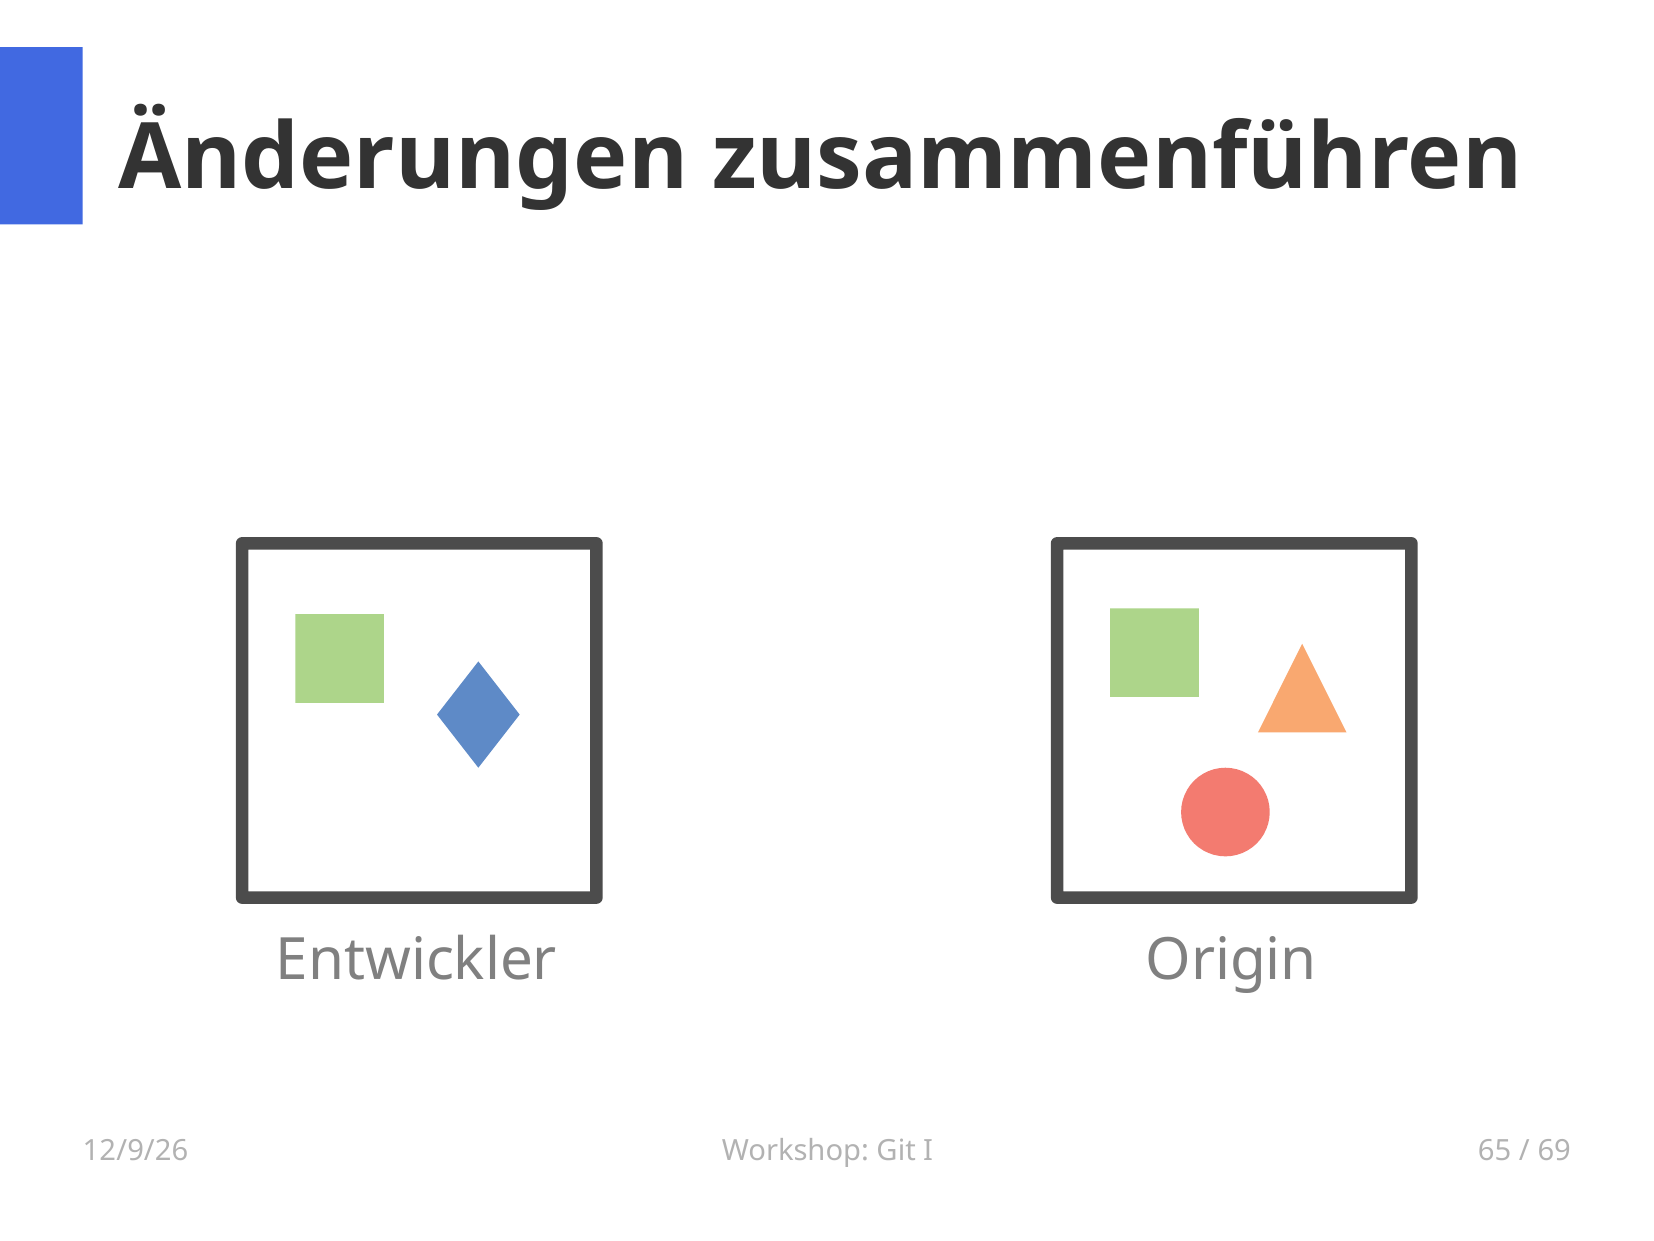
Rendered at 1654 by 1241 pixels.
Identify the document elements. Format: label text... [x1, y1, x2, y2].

text_box [437, 661, 520, 768]
text_box [1257, 643, 1347, 733]
text_box Origin [1051, 897, 1412, 1016]
text_box Entwickler [236, 897, 597, 1016]
title Änderungen zusammenführen [118, 49, 1571, 257]
text_box [1181, 767, 1270, 857]
text_box [1110, 608, 1199, 697]
text_box [295, 614, 384, 703]
